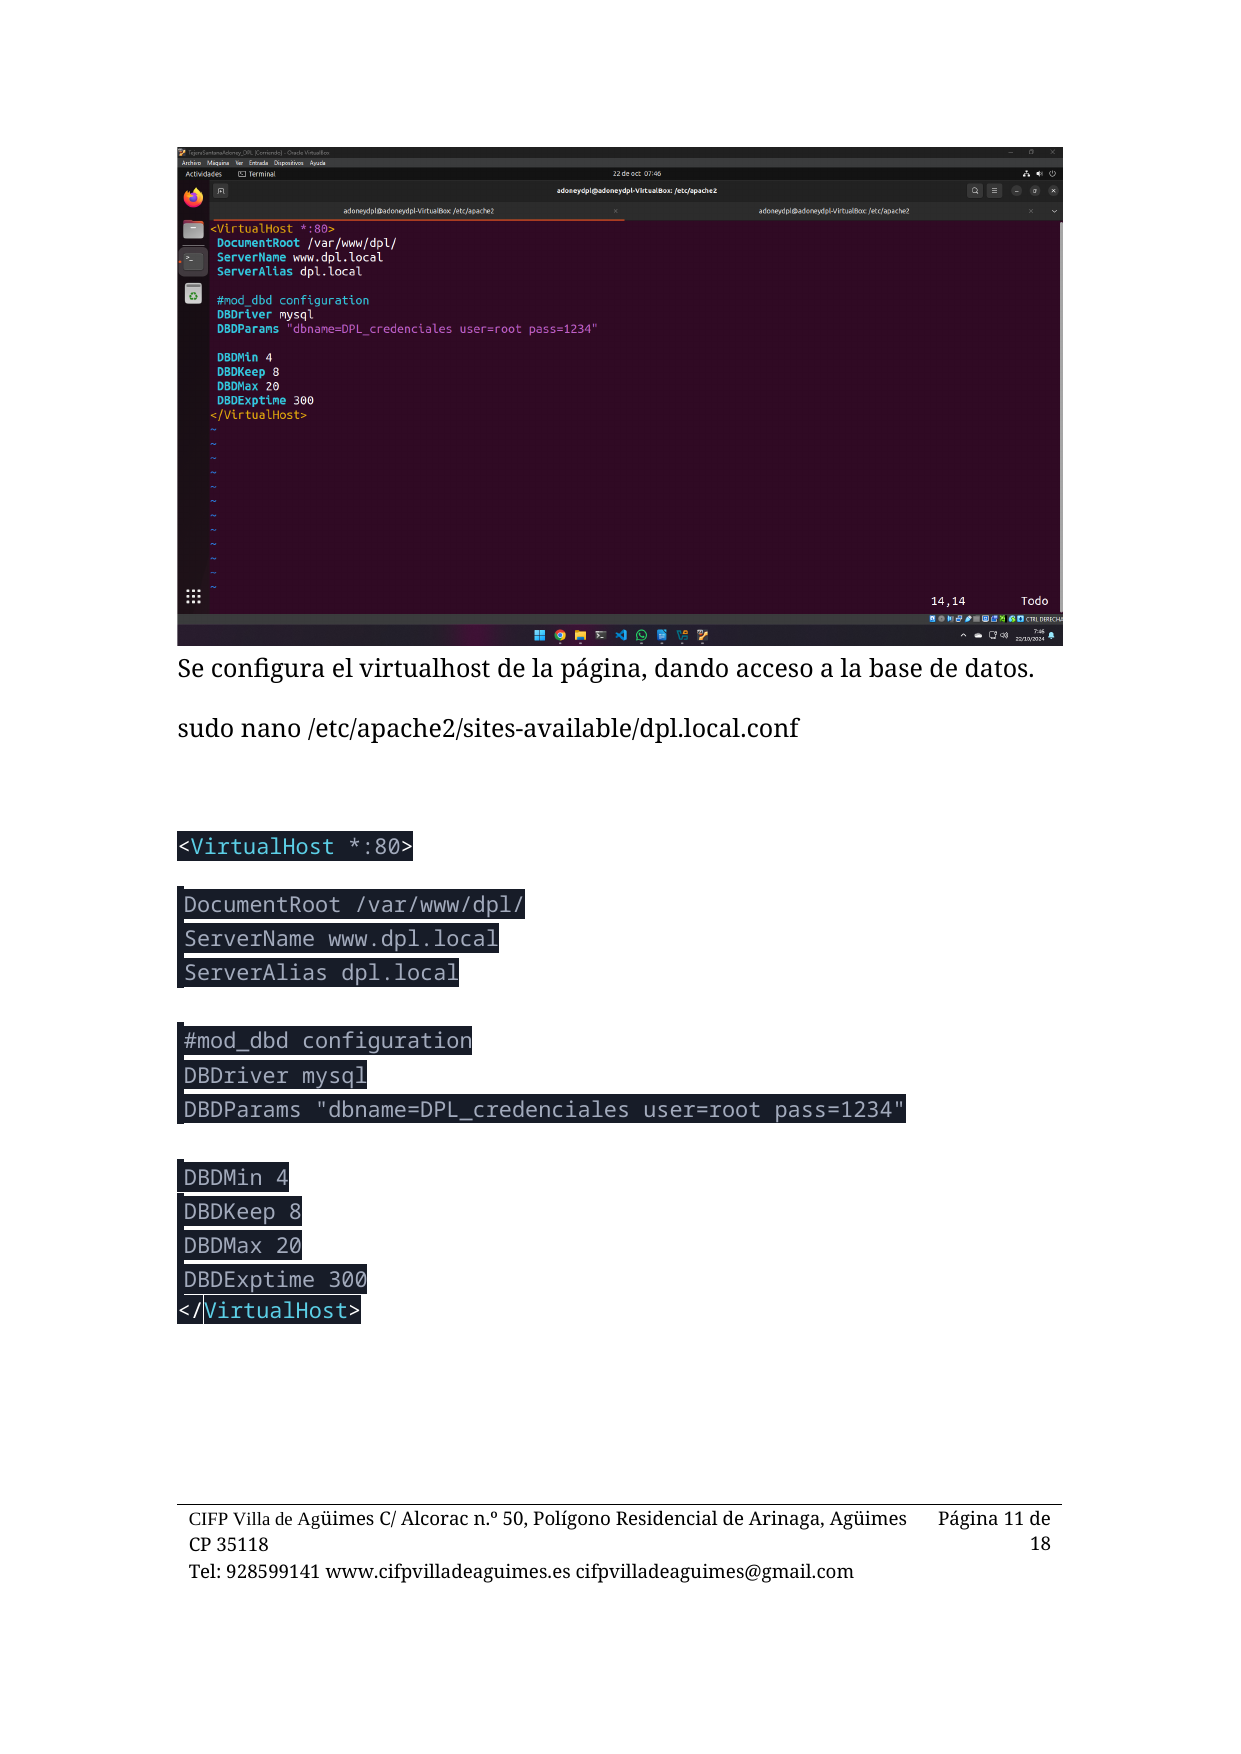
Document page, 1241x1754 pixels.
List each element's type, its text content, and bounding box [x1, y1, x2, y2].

text DocumentRoot /var/www/dpl/ [177, 886, 1063, 920]
text ServerName www.dpl.local [177, 920, 1063, 954]
text sudo nano /etc/apache2/sites-available/dpl.local.conf [177, 711, 1063, 745]
text DBDriver mysql [177, 1056, 1063, 1090]
text #mod_dbd configuration [177, 1022, 1063, 1056]
text DBDParams "dbname=DPL_credenciales user=root pass=1234" [177, 1090, 1063, 1124]
text DBDExptime 300 [177, 1261, 1063, 1295]
text <VirtualHost *:80> [177, 831, 1063, 861]
text DBDMin 4 [177, 1158, 1063, 1192]
picture [177, 147, 1063, 646]
text ServerAlias dpl.local [177, 954, 1063, 988]
text Se configura el virtualhost de la página, dando acceso a la base de datos. [177, 646, 1063, 685]
text DBDKeep 8 [177, 1192, 1063, 1227]
text </VirtualHost> [177, 1295, 1063, 1324]
text DBDMax 20 [177, 1227, 1063, 1261]
